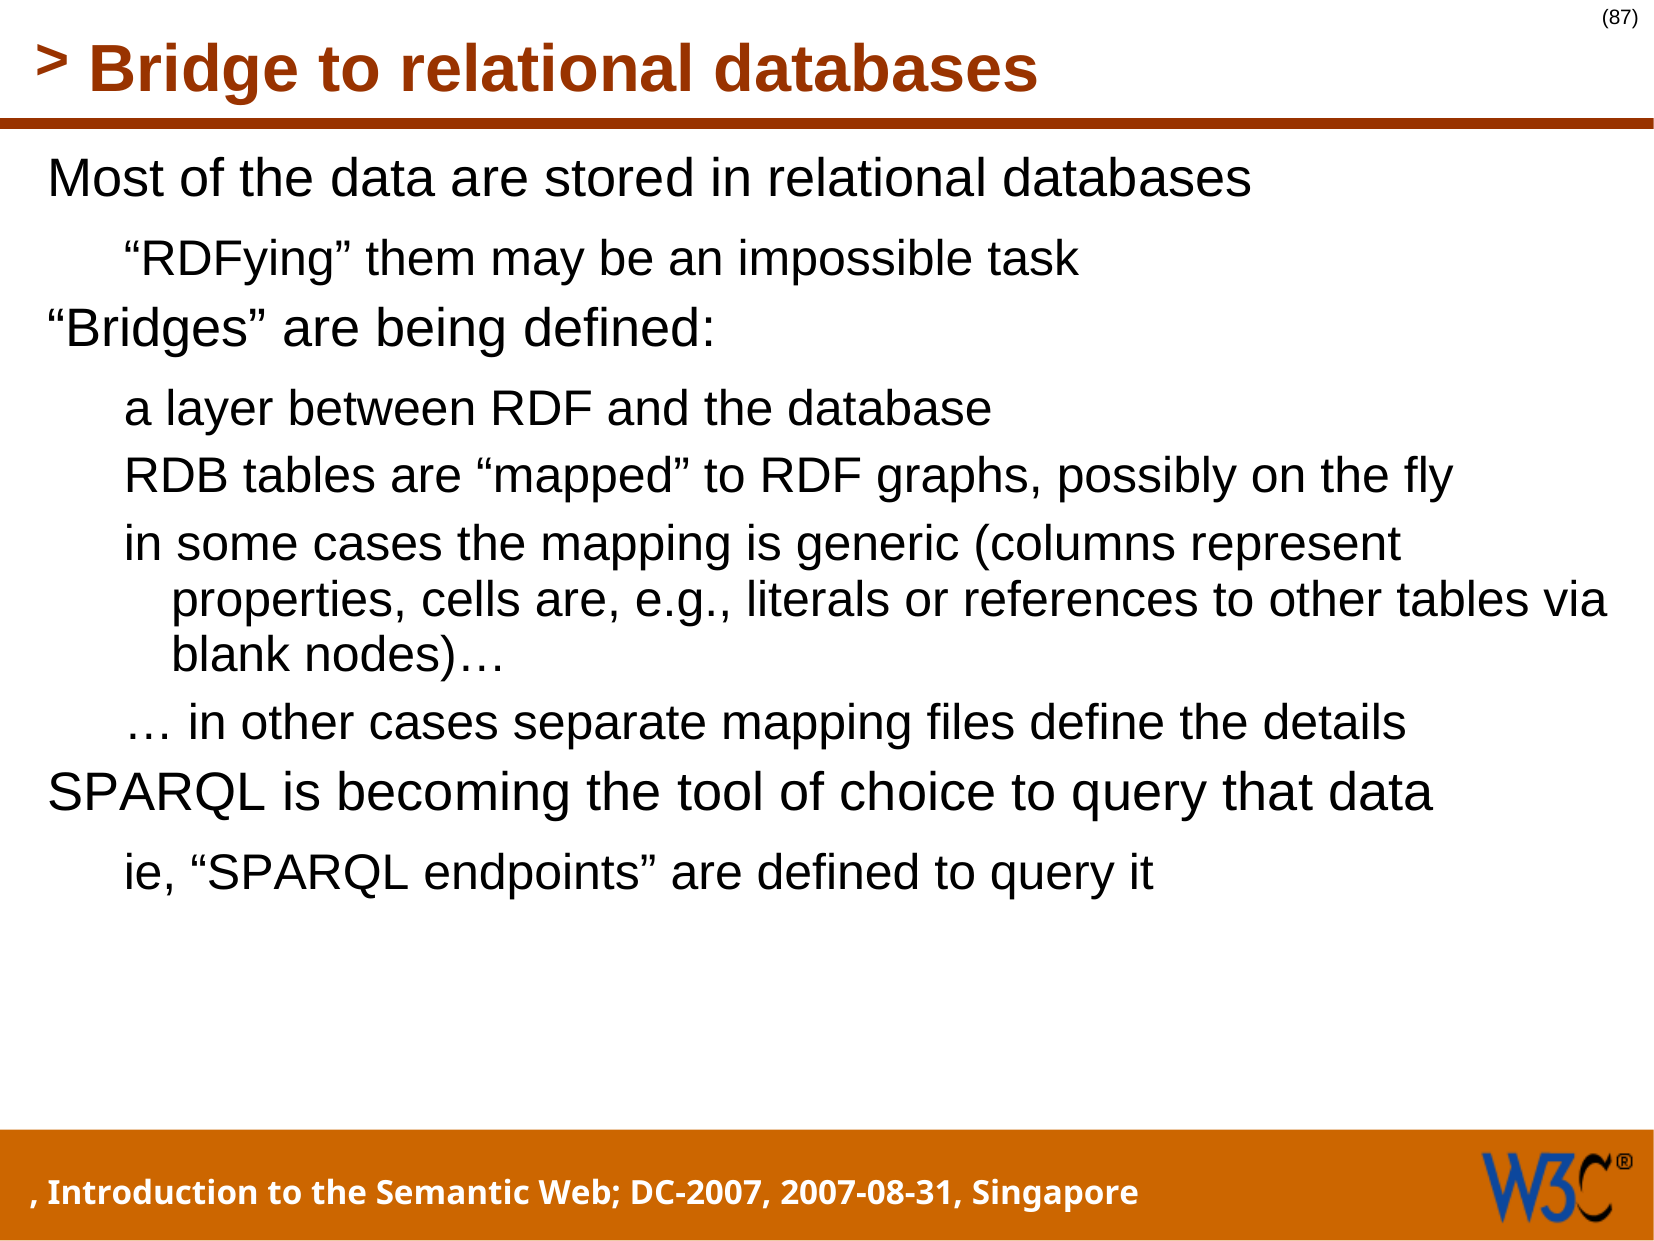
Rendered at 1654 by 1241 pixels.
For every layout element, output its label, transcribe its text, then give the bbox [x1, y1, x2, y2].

list Most of the data are stored in relational databases “RDFying” them may be an impossible task “Bridges” are being defined: a layer between RDF and the database RDB tables are “mapped” to RDF graphs, possibly on the fly in some cases the mapping is generic (columns represent properties, cells are, e.g., literals or references to other tables via blank nodes)… … in other cases separate mapping files define the details SPARQL is becoming the tool of choice to query that data ie, “SPARQL endpoints” are defined to query it [29, 147, 1624, 1119]
title Bridge to relational databases [88, 14, 1488, 119]
picture [1477, 1149, 1639, 1228]
